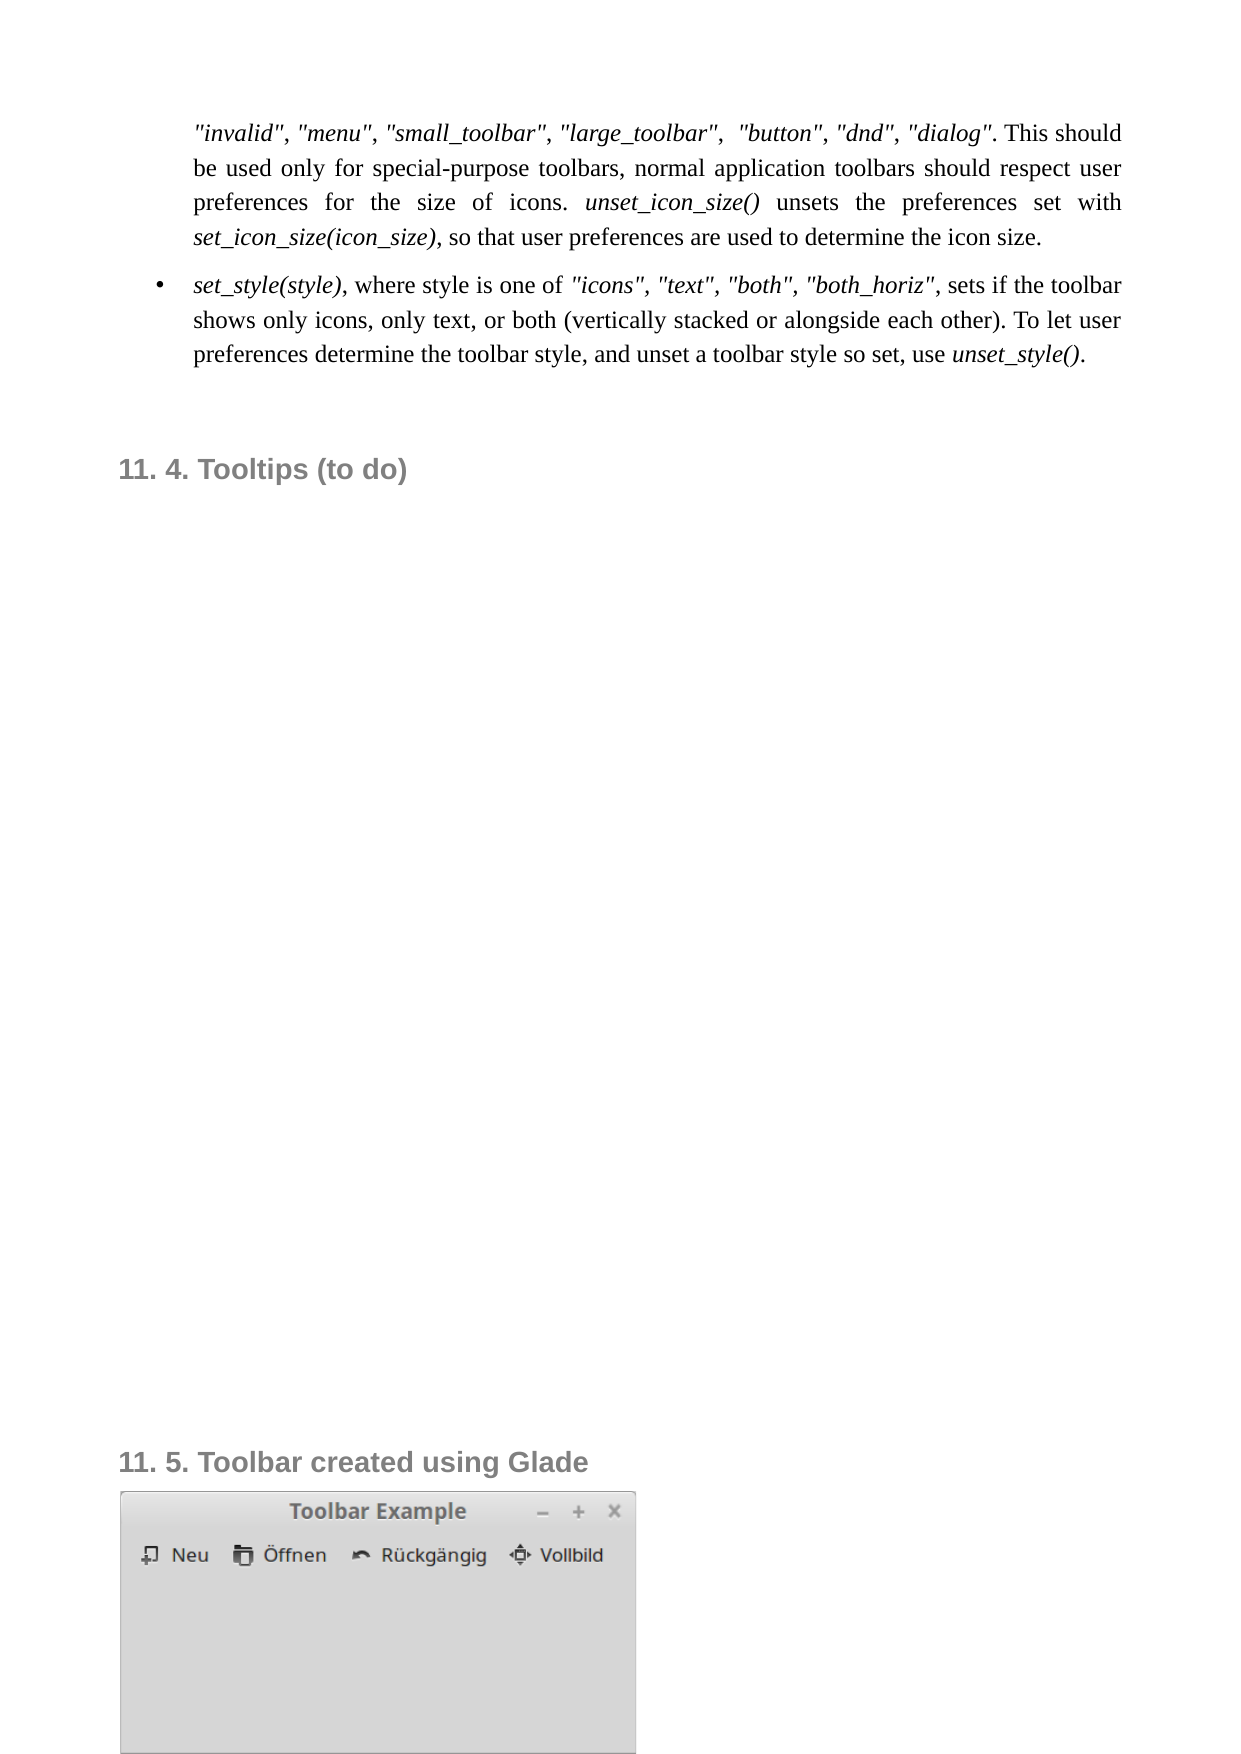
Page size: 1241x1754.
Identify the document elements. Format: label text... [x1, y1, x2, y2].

subtitle 11. 4. Tooltips (to do) [118, 452, 1122, 486]
picture [120, 1491, 637, 1754]
list set_style(style), where style is one of "icons", "text", "both", "both_horiz", sets if the toolbar shows only icons, only text, or both (vertically stacked or alongside each other). To let user preferences determine the toolbar style, and unset a toolbar style so set, use unset_style(). [156, 271, 1122, 368]
subtitle 11. 5. Toolbar created using Glade [118, 1445, 1122, 1479]
list "invalid", "menu", "small_toolbar", "large_toolbar", "button", "dnd", "dialog". This should be used only for special-purpose toolbars, normal application toolbars should respect user preferences for the size of icons. unset_icon_size() unsets the preferences set with set_icon_size(icon_size), so that user preferences are used to determine the icon size. [156, 118, 1122, 250]
